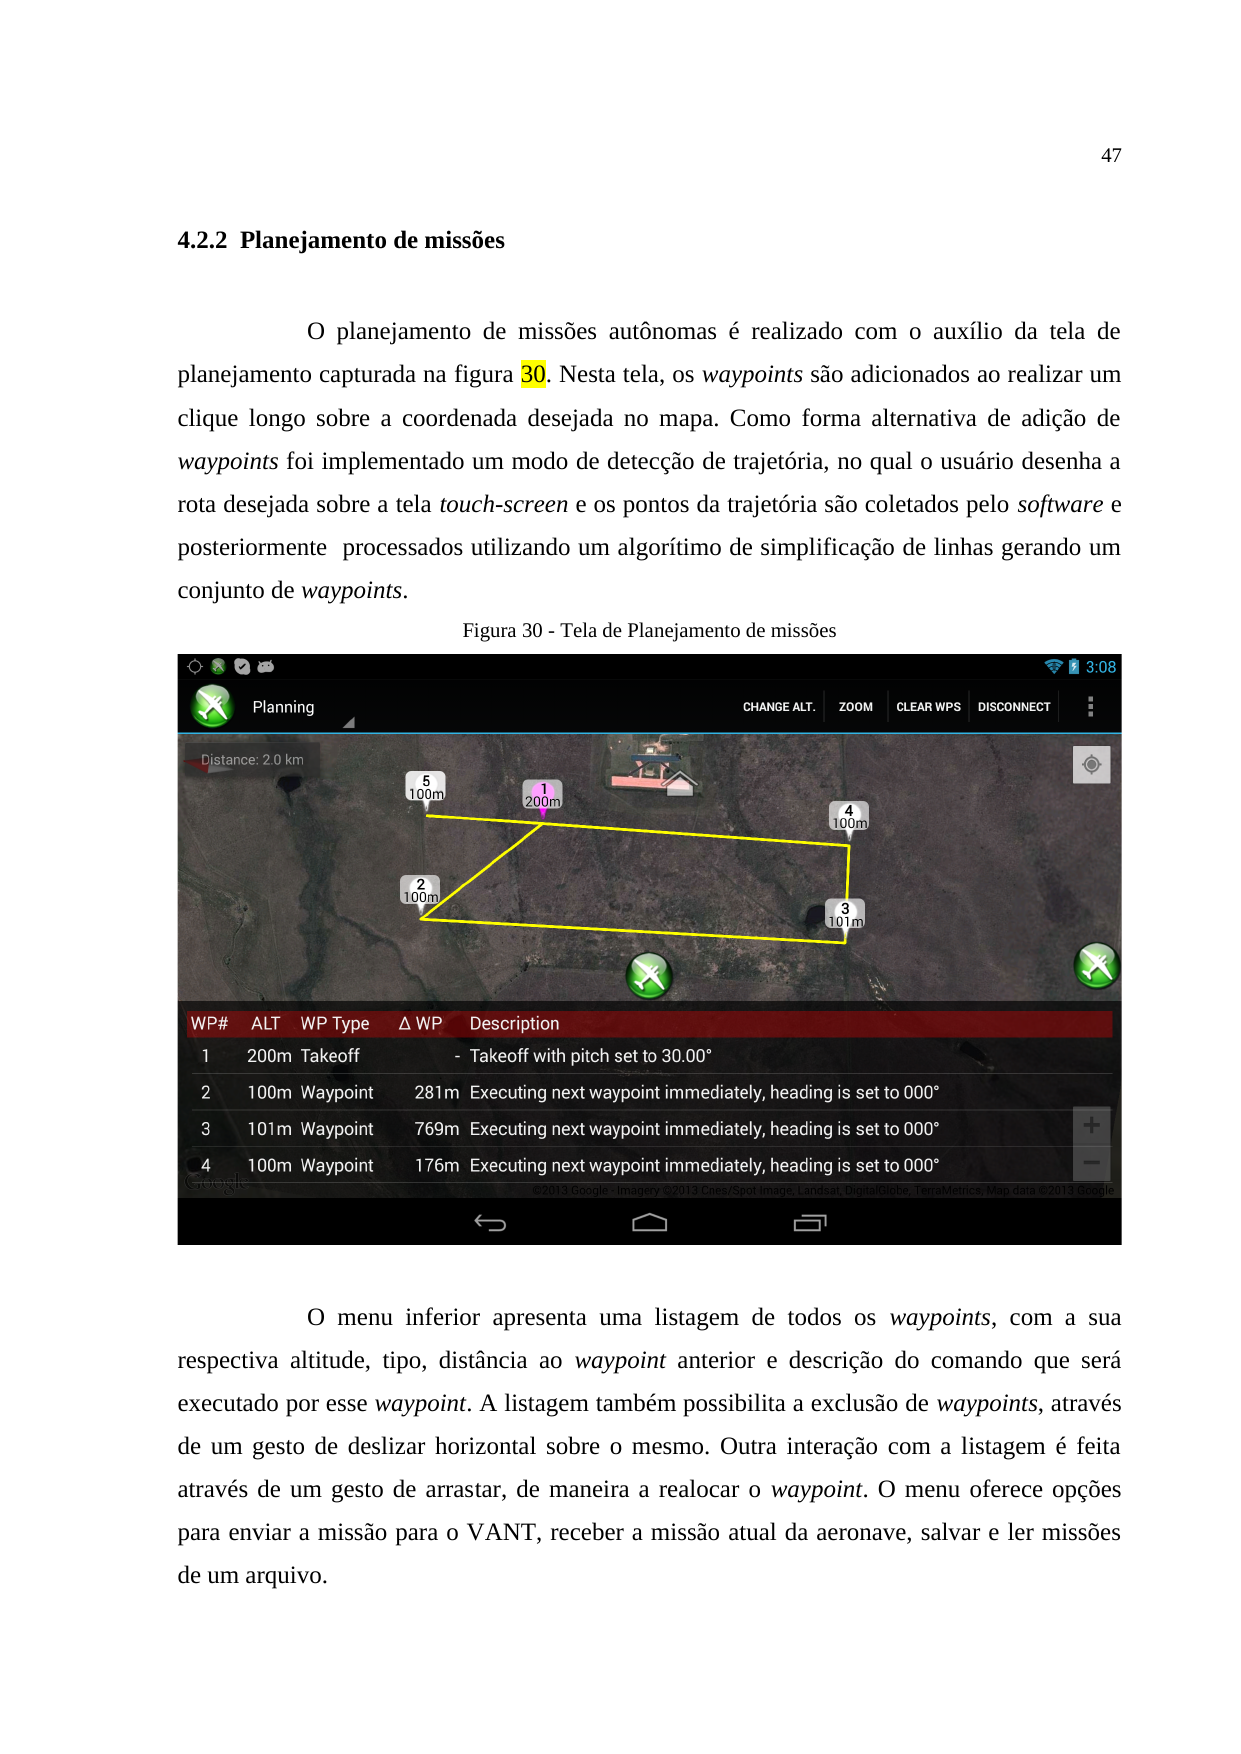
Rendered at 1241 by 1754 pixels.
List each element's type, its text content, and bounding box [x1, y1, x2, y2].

picture [177, 654, 1122, 1245]
list Tela de Planejamento de missões [177, 618, 1122, 642]
text O menu inferior apresenta uma listagem de todos os waypoints, com a sua respectiva altitude, tipo, distância ao waypoint anterior e descrição do comando que será executado por esse waypoint. A listagem também possibilita a exclusão de waypoints, através de um gesto de deslizar horizontal sobre o mesmo. Outra interação com a listagem é feita através de um gesto de arrastar, de maneira a realocar o waypoint. O menu oferece opções para enviar a missão para o VANT, receber a missão atual da aeronave, salvar e ler missões de um arquivo. [177, 1302, 1122, 1589]
text O planejamento de missões autônomas é realizado com o auxílio da tela de planejamento capturada na figura 30. Nesta tela, os waypoints são adicionados ao realizar um clique longo sobre a coordenada desejada no mapa. Como forma alternativa de adição de waypoints foi implementado um modo de detecção de trajetória, no qual o usuário desenha a rota desejada sobre a tela touch-screen e os pontos da trajetória são coletados pelo software e posteriormente processados utilizando um algorítimo de simplificação de linhas gerando um conjunto de waypoints. [177, 316, 1122, 604]
subtitle Planejamento de missões [177, 225, 1122, 254]
